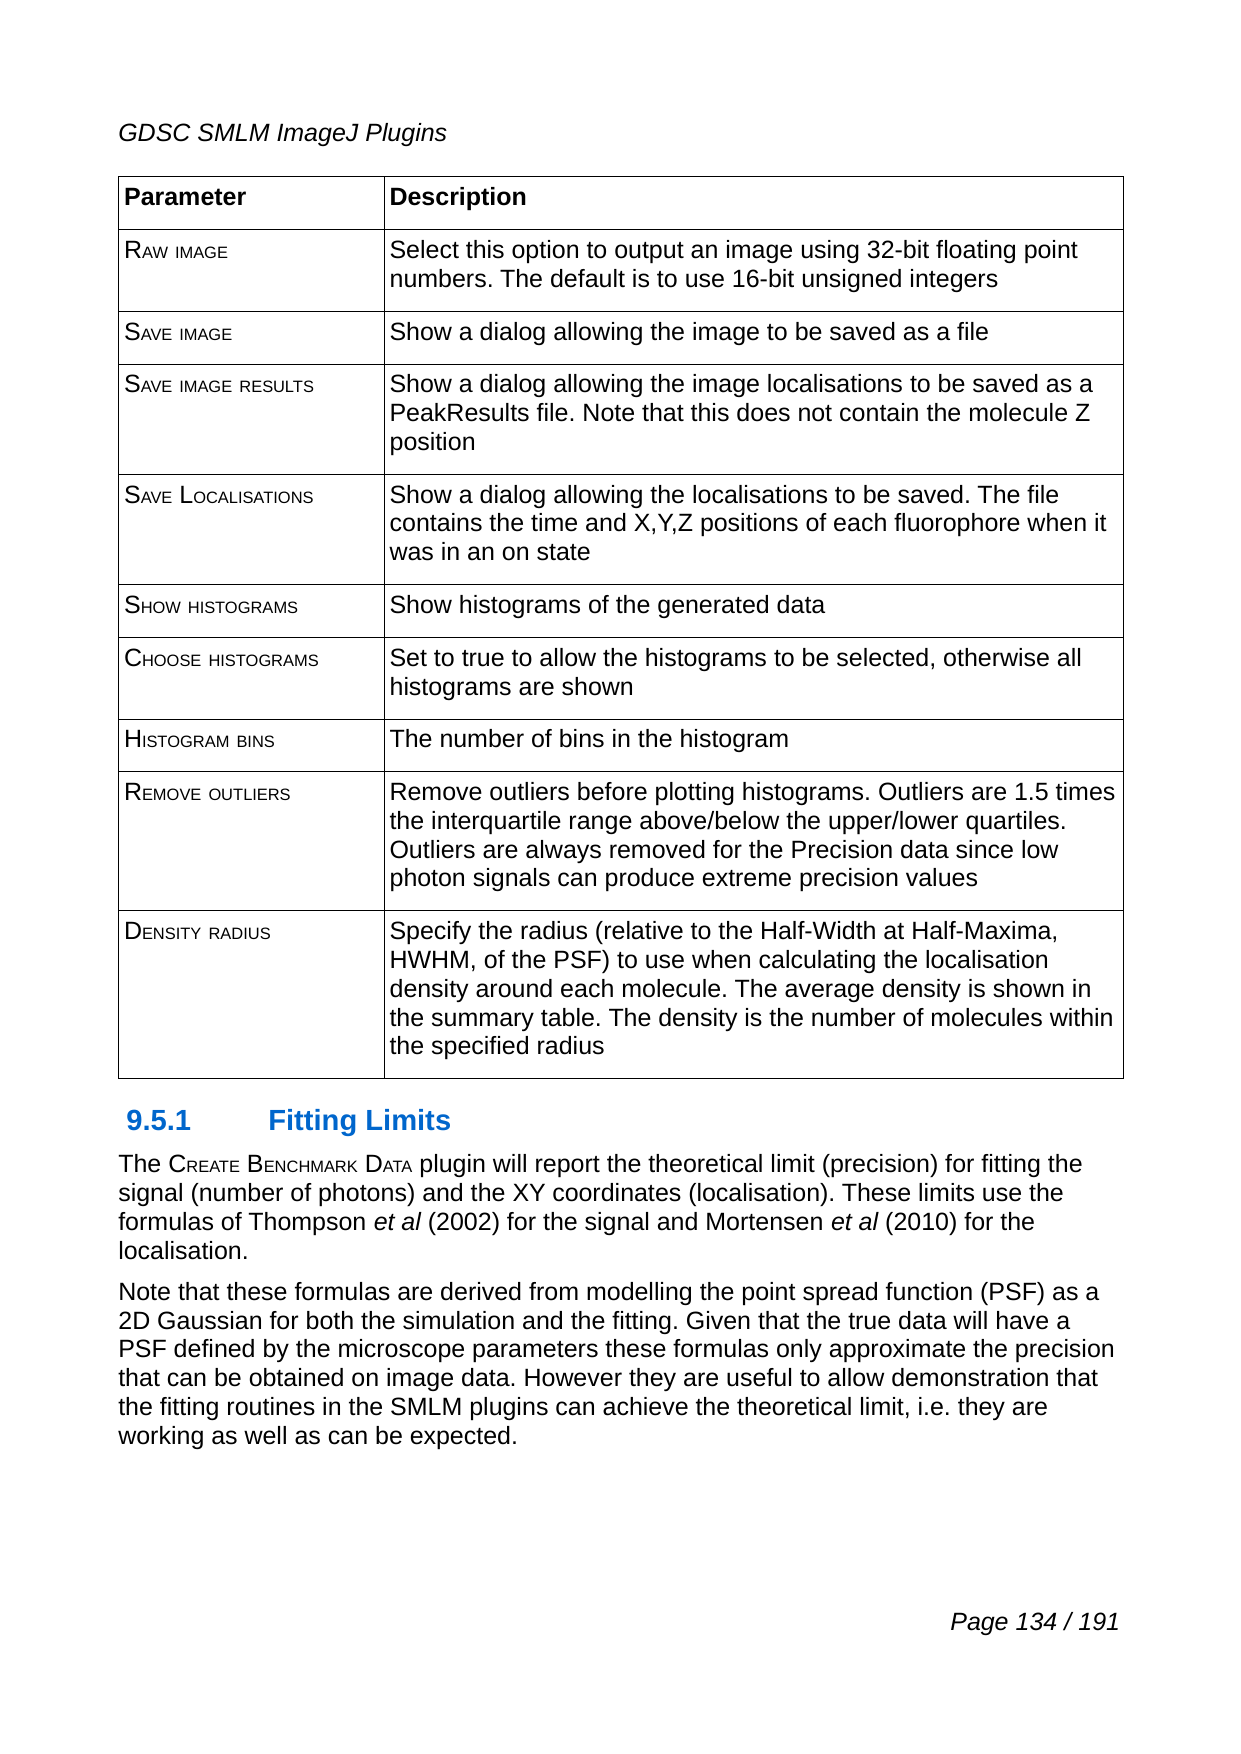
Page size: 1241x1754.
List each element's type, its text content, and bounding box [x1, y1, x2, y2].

table_header Description [385, 177, 1123, 229]
table_cell Show a dialog allowing the localisations to be saved. The file contains the time and X,Y,Z positions of each fluorophore when it was in an on state [385, 475, 1123, 584]
table_cell Density radius [119, 911, 384, 1078]
text The Create Benchmark Data plugin will report the theoretical limit (precision) for fitting the signal (number of photons) and the XY coordinates (localisation). These limits use the formulas of Thompson et al (2002) for the signal and Mortensen et al (2010) for the localisation. [118, 1149, 1122, 1264]
subtitle Fitting Limits [118, 1103, 1122, 1137]
table_cell Histogram bins [119, 720, 384, 771]
table_cell Save image [119, 312, 384, 363]
table_cell Save Localisations [119, 475, 384, 584]
table_header Parameter [119, 177, 384, 229]
table_cell The number of bins in the histogram [385, 720, 1123, 771]
table_cell Raw image [119, 230, 384, 311]
table_cell Show a dialog allowing the image to be saved as a file [385, 312, 1123, 363]
table_cell Show histograms of the generated data [385, 585, 1123, 637]
table_cell Remove outliers before plotting histograms. Outliers are 1.5 times the interquartile range above/below the upper/lower quartiles. Outliers are always removed for the Precision data since low photon signals can produce extreme precision values [385, 772, 1123, 910]
text Note that these formulas are derived from modelling the point spread function (PSF) as a 2D Gaussian for both the simulation and the fitting. Given that the true data will have a PSF defined by the microscope parameters these formulas only approximate the precision that can be obtained on image data. However they are useful to allow demonstration that the fitting routines in the SMLM plugins can achieve the theoretical limit, i.e. they are working as well as can be expected. [118, 1277, 1122, 1449]
table_cell Show histograms [119, 585, 384, 637]
table_cell Choose histograms [119, 638, 384, 718]
table_cell Show a dialog allowing the image localisations to be saved as a PeakResults file. Note that this does not contain the molecule Z position [385, 365, 1123, 474]
table_cell Remove outliers [119, 772, 384, 910]
table_cell Select this option to output an image using 32-bit floating point numbers. The default is to use 16-bit unsigned integers [385, 230, 1123, 311]
table_cell Set to true to allow the histograms to be selected, otherwise all histograms are shown [385, 638, 1123, 718]
table_cell Specify the radius (relative to the Half-Width at Half-Maxima, HWHM, of the PSF) to use when calculating the localisation density around each molecule. The average density is shown in the summary table. The density is the number of molecules within the specified radius [385, 911, 1123, 1078]
table_cell Save image results [119, 365, 384, 474]
